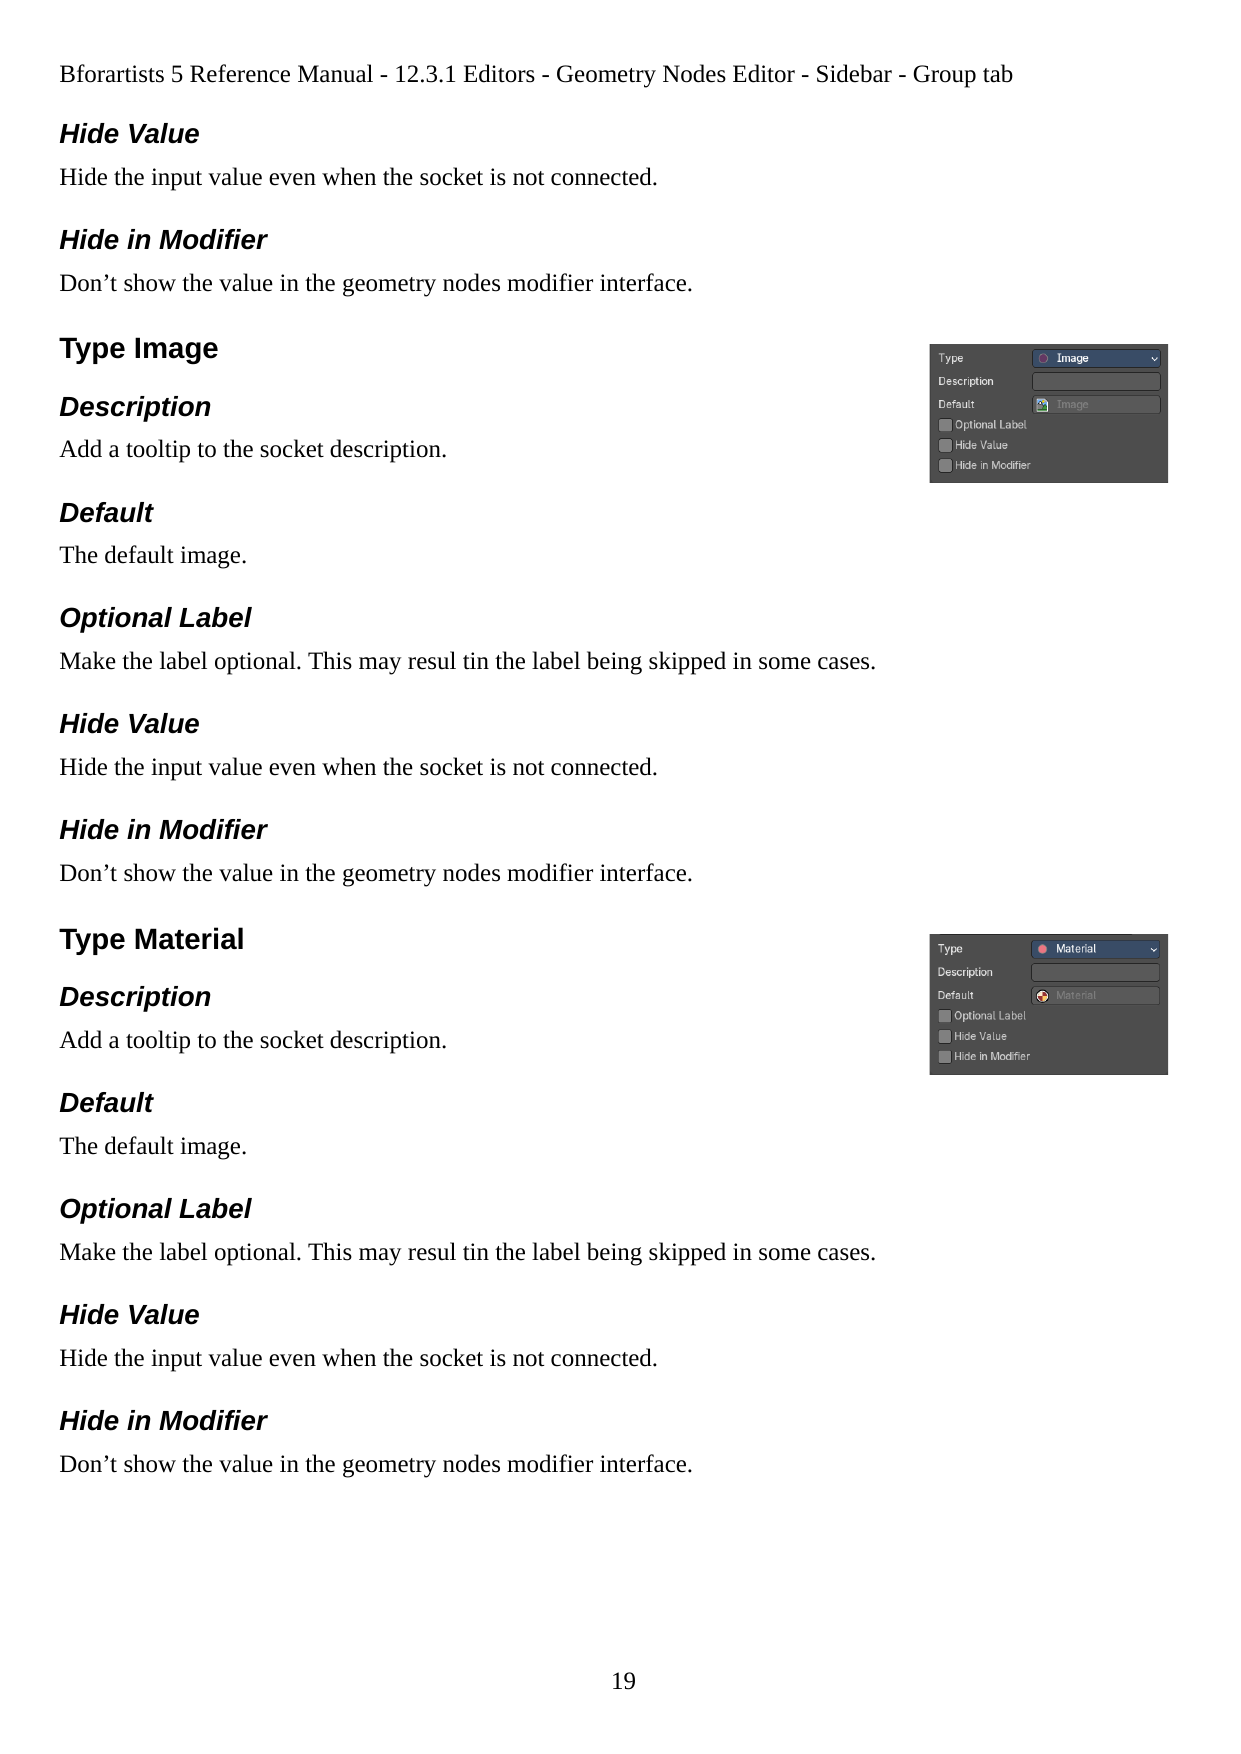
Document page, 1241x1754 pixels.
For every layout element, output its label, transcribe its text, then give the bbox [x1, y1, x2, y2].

subtitle Hide Value [59, 708, 1181, 740]
subtitle Hide in Modifier [59, 814, 1181, 846]
text Don’t show the value in the geometry nodes modifier interface. [59, 1449, 1181, 1477]
text Make the label optional. This may resul tin the label being skipped in some cases. [59, 1237, 1181, 1266]
subtitle Hide in Modifier [59, 1404, 1181, 1436]
text Hide the input value even when the socket is not connected. [59, 752, 1181, 781]
text Hide the input value even when the socket is not connected. [59, 1343, 1181, 1371]
subtitle Optional Label [59, 1192, 1181, 1224]
subtitle Description [59, 390, 929, 422]
text The default image. [59, 540, 1181, 569]
subtitle [1169, 981, 1181, 1012]
picture [929, 344, 1169, 483]
text Add a tooltip to the socket description. [59, 1025, 929, 1054]
text Add a tooltip to the socket description. [59, 434, 929, 463]
subtitle Hide Value [59, 1298, 1181, 1330]
subtitle Optional Label [59, 602, 1181, 634]
text Don’t show the value in the geometry nodes modifier interface. [59, 268, 1181, 296]
subtitle Default [59, 496, 1181, 528]
picture [929, 934, 1169, 1075]
text Hide the input value even when the socket is not connected. [59, 162, 1181, 190]
subtitle Type Material [59, 922, 1181, 956]
subtitle [1169, 390, 1181, 422]
subtitle Type Image [59, 331, 1181, 365]
text Don’t show the value in the geometry nodes modifier interface. [59, 858, 1181, 887]
text The default image. [59, 1131, 1181, 1159]
subtitle Hide Value [59, 117, 1181, 149]
subtitle Default [59, 1086, 1181, 1118]
text Make the label optional. This may resul tin the label being skipped in some cases. [59, 646, 1181, 675]
subtitle Description [59, 981, 929, 1012]
subtitle Hide in Modifier [59, 223, 1181, 255]
